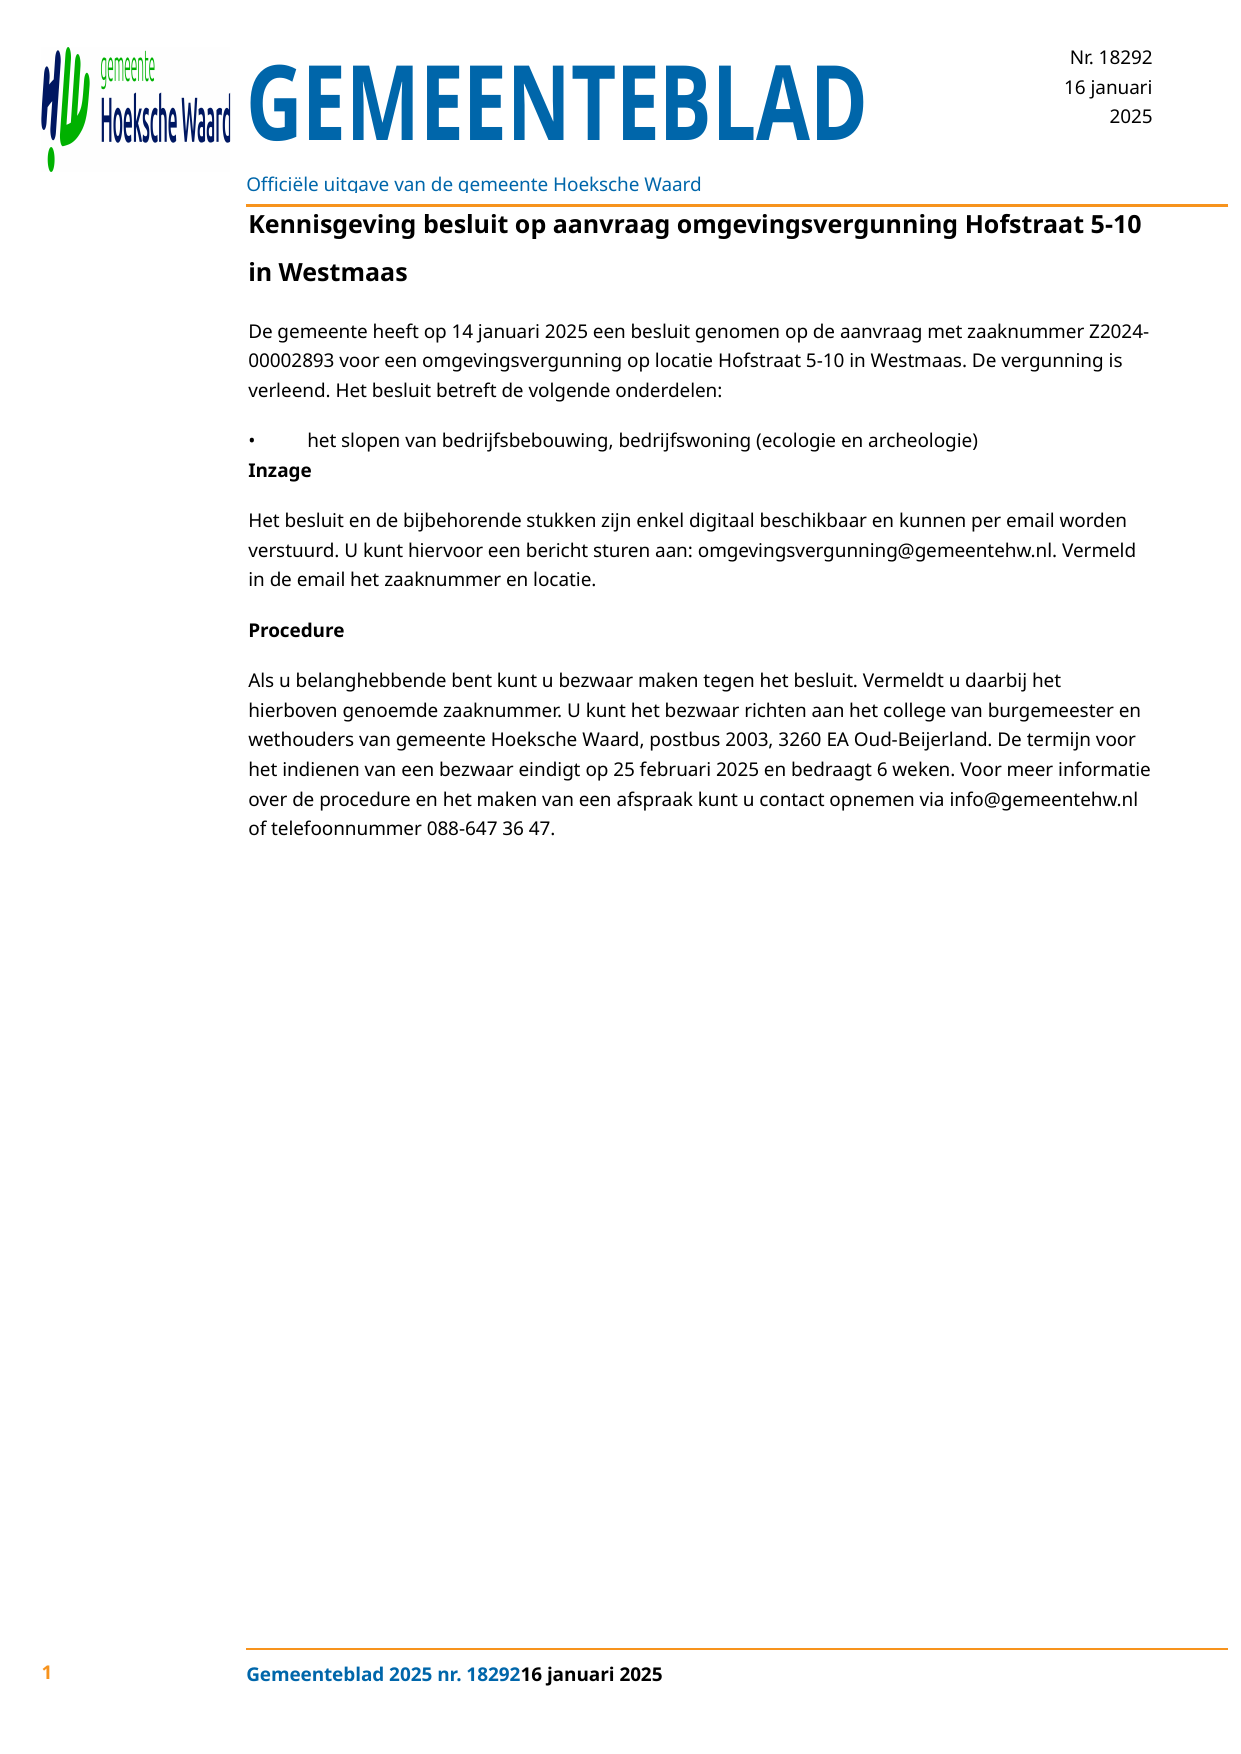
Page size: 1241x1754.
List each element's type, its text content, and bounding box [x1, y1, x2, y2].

list het slopen van bedrijfsbebouwing, bedrijfswoning (ecologie en archeologie) [248, 427, 1152, 453]
text Kennisgeving besluit op aanvraag omgevingsvergunning Hofstraat 5-10 in Westmaas [248, 207, 1152, 288]
text Procedure [248, 617, 1152, 643]
picture [41, 47, 231, 172]
text Inzage [248, 457, 1152, 483]
text De gemeente heeft op 14 januari 2025 een besluit genomen op de aanvraag met zaaknummer Z2024-00002893 voor een omgevingsvergunning op locatie Hofstraat 5-10 in Westmaas. De vergunning is verleend. Het besluit betreft de volgende onderdelen: [248, 318, 1152, 403]
text Als u belanghebbende bent kunt u bezwaar maken tegen het besluit. Vermeldt u daarbij het hierboven genoemde zaaknummer. U kunt het bezwaar richten aan het college van burgemeester en wethouders van gemeente Hoeksche Waard, postbus 2003, 3260 EA Oud-Beijerland. De termijn voor het indienen van een bezwaar eindigt op 25 februari 2025 en bedraagt 6 weken. Voor meer informatie over de procedure en het maken van een afspraak kunt u contact opnemen via info@gemeentehw.nl of telefoonnummer 088-647 36 47. [248, 667, 1152, 841]
text Het besluit en de bijbehorende stukken zijn enkel digitaal beschikbaar en kunnen per email worden verstuurd. U kunt hiervoor een bericht sturen aan: omgevingsvergunning@gemeentehw.nl. Vermeld in de email het zaaknummer en locatie. [248, 507, 1152, 592]
